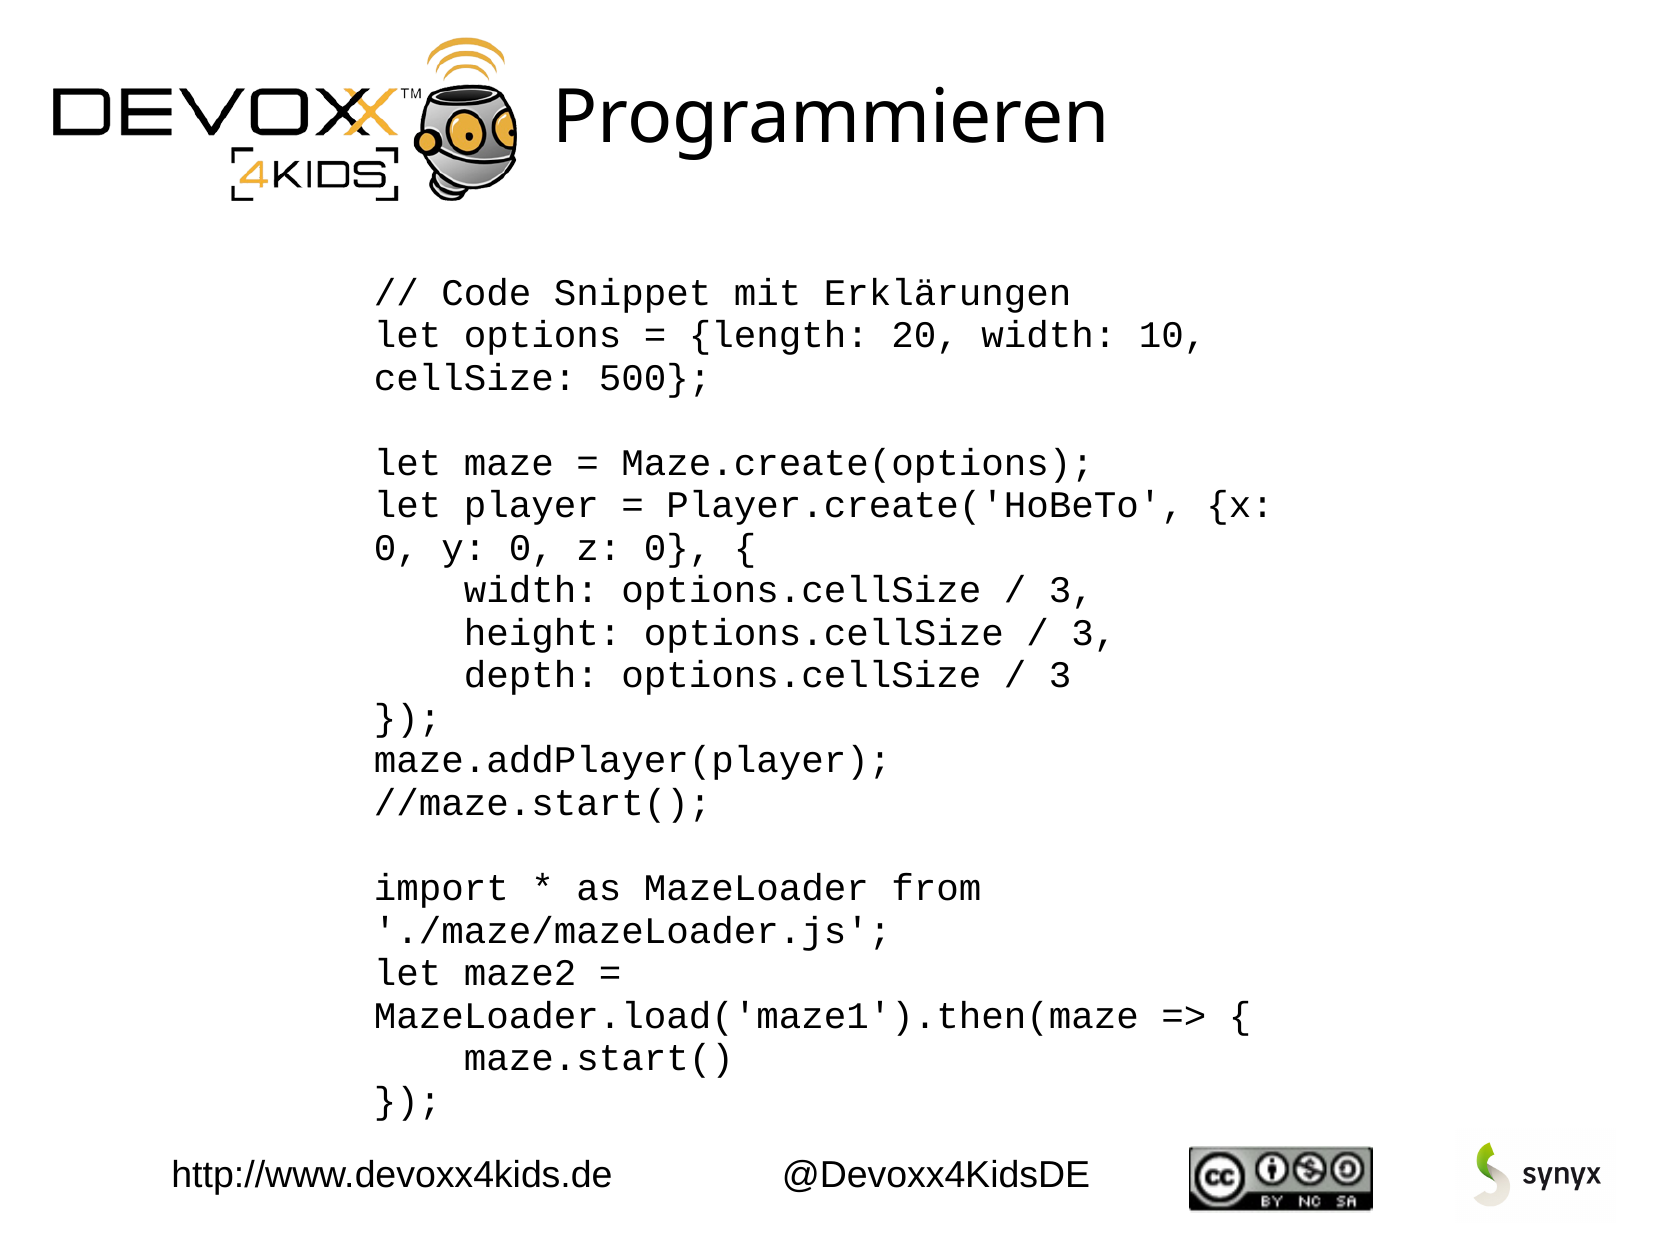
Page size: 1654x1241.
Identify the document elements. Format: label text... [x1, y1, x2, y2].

picture [1189, 1146, 1373, 1213]
picture [1455, 1128, 1616, 1223]
picture [53, 37, 517, 201]
text_box // Code Snippet mit Erklärungen let options = {length: 20, width: 10, cellSize: 500}; let maze = Maze.create(options); let player = Player.create('HoBeTo', {x: 0, y: 0, z: 0}, { width: options.cellSize / 3, height: options.cellSize / 3, depth: options.cellSize / 3 }); maze.addPlayer(player); //maze.start(); import * as MazeLoader from './maze/mazeLoader.js'; let maze2 = MazeLoader.load('maze1').then(maze => { maze.start() }); [359, 266, 1298, 1137]
title Programmieren [537, 60, 1595, 302]
